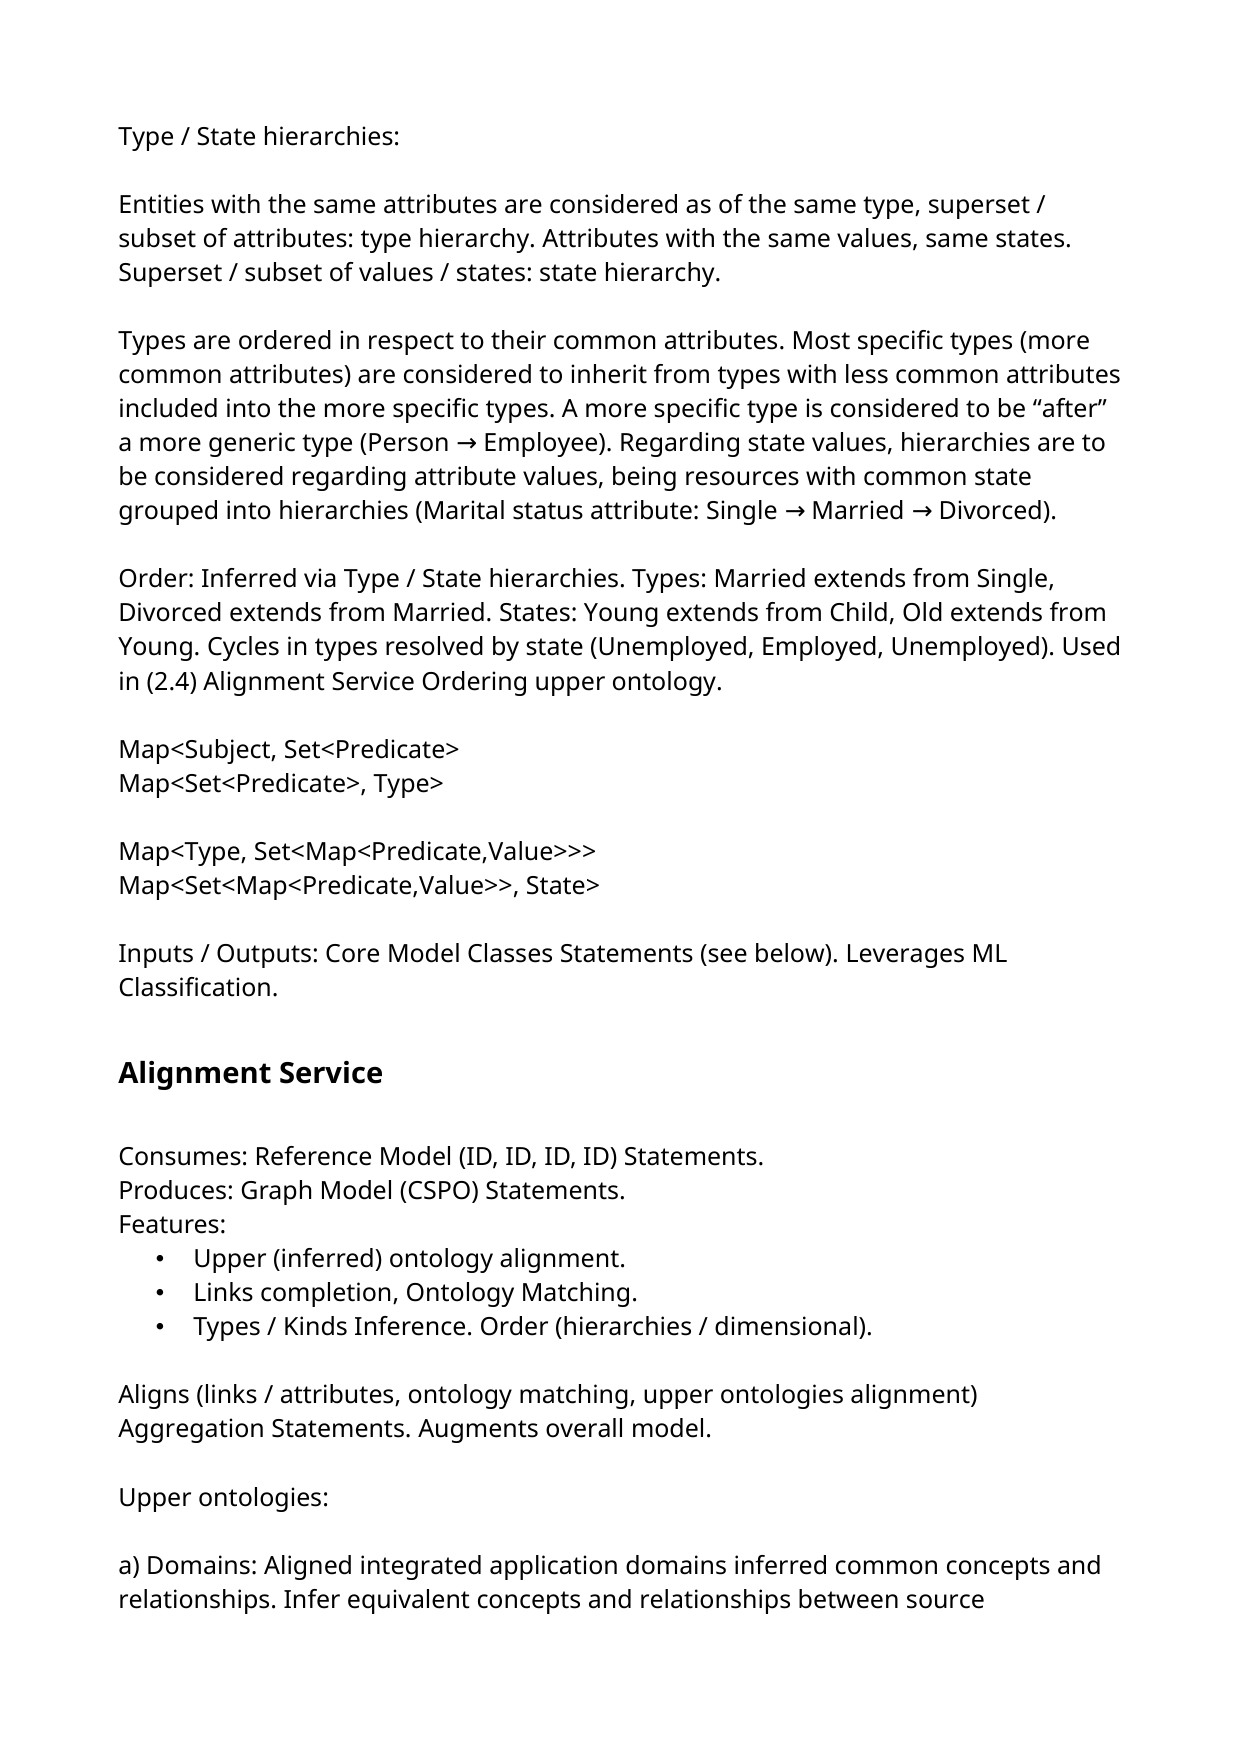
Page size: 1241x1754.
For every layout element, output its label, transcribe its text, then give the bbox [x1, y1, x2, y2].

text Inputs / Outputs: Core Model Classes Statements (see below). Leverages ML Classification. [118, 936, 1122, 1004]
text Aligns (links / attributes, ontology matching, upper ontologies alignment) Aggregation Statements. Augments overall model. [118, 1377, 1122, 1445]
text Type / State hierarchies: [118, 118, 1122, 152]
text Upper ontologies: [118, 1479, 1122, 1513]
list Upper (inferred) ontology alignment. [156, 1241, 1122, 1275]
text Map<Type, Set<Map<Predicate,Value>>> [118, 833, 1122, 867]
subtitle Alignment Service [118, 1052, 1122, 1092]
text Map<Subject, Set<Predicate> [118, 731, 1122, 765]
text Consumes: Reference Model (ID, ID, ID, ID) Statements. [118, 1139, 1122, 1173]
list Types / Kinds Inference. Order (hierarchies / dimensional). [156, 1309, 1122, 1343]
text Entities with the same attributes are considered as of the same type, superset / subset of attributes: type hierarchy. Attributes with the same values, same states. Superset / subset of values / states: state hierarchy. [118, 186, 1122, 288]
list Links completion, Ontology Matching. [156, 1275, 1122, 1309]
text Produces: Graph Model (CSPO) Statements. [118, 1173, 1122, 1207]
text Map<Set<Predicate>, Type> [118, 765, 1122, 799]
text Map<Set<Map<Predicate,Value>>, State> [118, 867, 1122, 902]
text Order: Inferred via Type / State hierarchies. Types: Married extends from Single, Divorced extends from Married. States: Young extends from Child, Old extends from Young. Cycles in types resolved by state (Unemployed, Employed, Unemployed). Used in (2.4) Alignment Service Ordering upper ontology. [118, 561, 1122, 697]
text Features: [118, 1207, 1122, 1241]
text a) Domains: Aligned integrated application domains inferred common concepts and relationships. Infer equivalent concepts and relationships between source [118, 1547, 1122, 1616]
text Types are ordered in respect to their common attributes. Most specific types (more common attributes) are considered to inherit from types with less common attributes included into the more specific types. A more specific type is considered to be “after” a more generic type (Person → Employee). Regarding state values, hierarchies are to be considered regarding attribute values, being resources with common state grouped into hierarchies (Marital status attribute: Single → Married → Divorced). [118, 322, 1122, 527]
